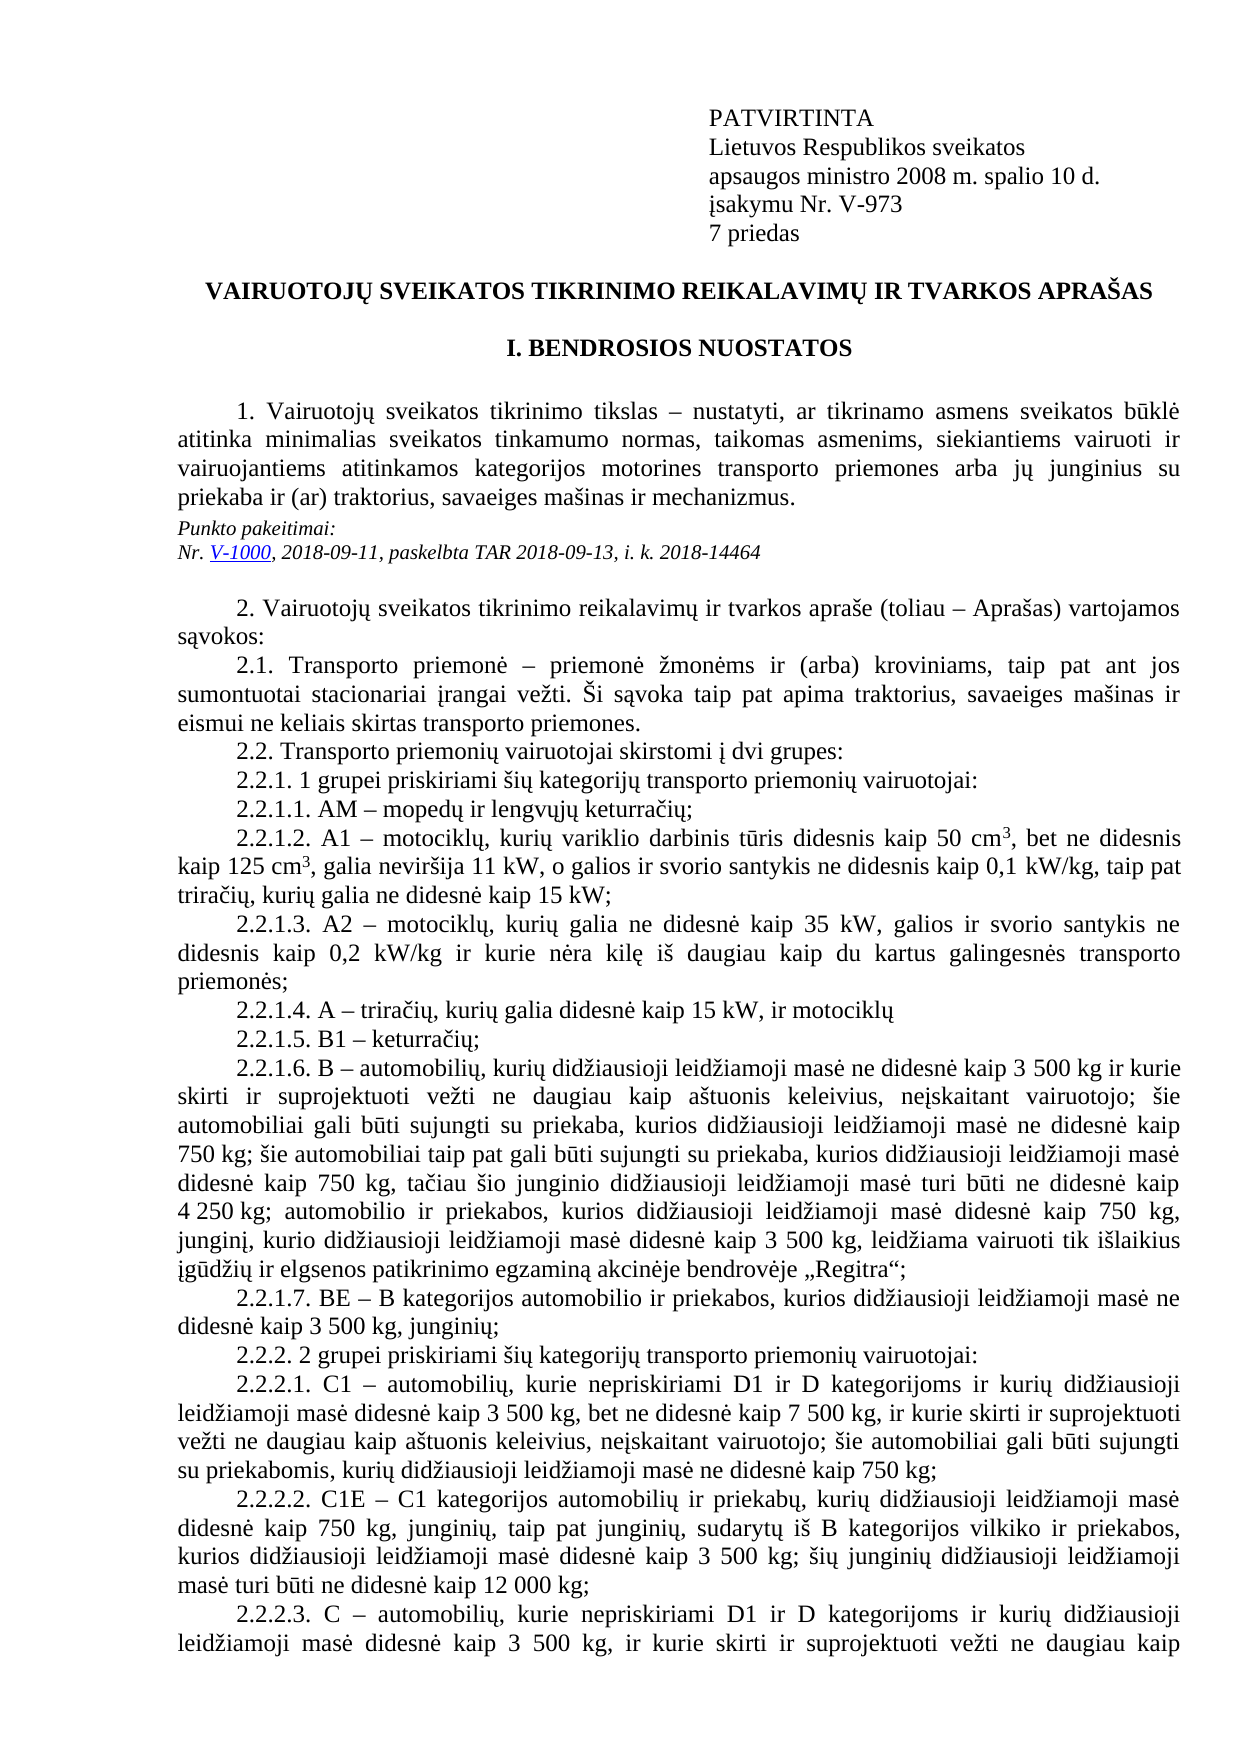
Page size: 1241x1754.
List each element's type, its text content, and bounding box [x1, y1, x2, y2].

text 2.2. Transporto priemonių vairuotojai skirstomi į dvi grupes: [177, 736, 1181, 765]
text I. BENDROSIOS NUOSTATOS [177, 333, 1181, 362]
text Punkto pakeitimai: [177, 516, 1181, 540]
text 2.2.2.3. C – automobilių, kurie nepriskiriami D1 ir D kategorijoms ir kurių didžiausioji leidžiamoji masė didesnė kaip 3 500 kg, ir kurie skirti ir suprojektuoti vežti ne daugiau kaip [177, 1599, 1181, 1656]
text 1. Vairuotojų sveikatos tikrinimo tikslas – nustatyti, ar tikrinamo asmens sveikatos būklė atitinka minimalias sveikatos tinkamumo normas, taikomas asmenims, siekiantiems vairuoti ir vairuojantiems atitinkamos kategorijos motorines transporto priemones arba jų junginius su priekaba ir (ar) traktorius, savaeiges mašinas ir mechanizmus. [177, 396, 1181, 511]
text 7 priedas [177, 218, 1181, 247]
text Nr. V-1000, 2018-09-11, paskelbta TAR 2018-09-13, i. k. 2018-14464 [177, 540, 1181, 564]
text įsakymu Nr. V-973 [177, 189, 1181, 218]
text 2.2.2.1. C1 – automobilių, kurie nepriskiriami D1 ir D kategorijoms ir kurių didžiausioji leidžiamoji masė didesnė kaip 3 500 kg, bet ne didesnė kaip 7 500 kg, ir kurie skirti ir suprojektuoti vežti ne daugiau kaip aštuonis keleivius, neįskaitant vairuotojo; šie automobiliai gali būti sujungti su priekabomis, kurių didžiausioji leidžiamoji masė ne didesnė kaip 750 kg; [177, 1369, 1181, 1484]
text 2.2.1.5. B1 – keturračių; [177, 1024, 1181, 1053]
text apsaugos ministro 2008 m. spalio 10 d. [177, 161, 1181, 189]
text 2.2.1.4. A – triračių, kurių galia didesnė kaip 15 kW, ir motociklų [177, 995, 1181, 1024]
text 2.2.1.6. B – automobilių, kurių didžiausioji leidžiamoji masė ne didesnė kaip 3 500 kg ir kurie skirti ir suprojektuoti vežti ne daugiau kaip aštuonis keleivius, neįskaitant vairuotojo; šie automobiliai gali būti sujungti su priekaba, kurios didžiausioji leidžiamoji masė ne didesnė kaip 750 kg; šie automobiliai taip pat gali būti sujungti su priekaba, kurios didžiausioji leidžiamoji masė didesnė kaip 750 kg, tačiau šio junginio didžiausioji leidžiamoji masė turi būti ne didesnė kaip 4 250 kg; automobilio ir priekabos, kurios didžiausioji leidžiamoji masė didesnė kaip 750 kg, junginį, kurio didžiausioji leidžiamoji masė didesnė kaip 3 500 kg, leidžiama vairuoti tik išlaikius įgūdžių ir elgsenos patikrinimo egzaminą akcinėje bendrovėje „Regitra“; [177, 1053, 1181, 1283]
text 2.2.2. 2 grupei priskiriami šių kategorijų transporto priemonių vairuotojai: [177, 1340, 1181, 1369]
text 2.2.1.3. A2 – motociklų, kurių galia ne didesnė kaip 35 kW, galios ir svorio santykis ne didesnis kaip 0,2 kW/kg ir kurie nėra kilę iš daugiau kaip du kartus galingesnės transporto priemonės; [177, 909, 1181, 995]
text 2. Vairuotojų sveikatos tikrinimo reikalavimų ir tvarkos apraše (toliau – Aprašas) vartojamos sąvokos: [177, 593, 1181, 650]
text 2.2.1. 1 grupei priskiriami šių kategorijų transporto priemonių vairuotojai: [177, 765, 1181, 794]
text VAIRUOTOJŲ SVEIKATOS TIKRINIMO REIKALAVIMŲ IR TVARKOS APRAŠAS [177, 276, 1181, 304]
text 2.2.1.1. AM – mopedų ir lengvųjų keturračių; [177, 794, 1181, 823]
text 2.2.2.2. C1E – C1 kategorijos automobilių ir priekabų, kurių didžiausioji leidžiamoji masė didesnė kaip 750 kg, junginių, taip pat junginių, sudarytų iš B kategorijos vilkiko ir priekabos, kurios didžiausioji leidžiamoji masė didesnė kaip 3 500 kg; šių junginių didžiausioji leidžiamoji masė turi būti ne didesnė kaip 12 000 kg; [177, 1484, 1181, 1599]
text 2.1. Transporto priemonė – priemonė žmonėms ir (arba) kroviniams, taip pat ant jos sumontuotai stacionariai įrangai vežti. Ši sąvoka taip pat apima traktorius, savaeiges mašinas ir eismui ne keliais skirtas transporto priemones. [177, 650, 1181, 736]
text 2.2.1.7. BE – B kategorijos automobilio ir priekabos, kurios didžiausioji leidžiamoji masė ne didesnė kaip 3 500 kg, junginių; [177, 1283, 1181, 1340]
text Lietuvos Respublikos sveikatos [177, 132, 1181, 161]
text PATVIRTINTA [709, 103, 1181, 132]
text 2.2.1.2. A1 – motociklų, kurių variklio darbinis tūris didesnis kaip 50 cm3, bet ne didesnis kaip 125 cm3, galia neviršija 11 kW, o galios ir svorio santykis ne didesnis kaip 0,1 kW/kg, taip pat triračių, kurių galia ne didesnė kaip 15 kW; [177, 823, 1181, 909]
